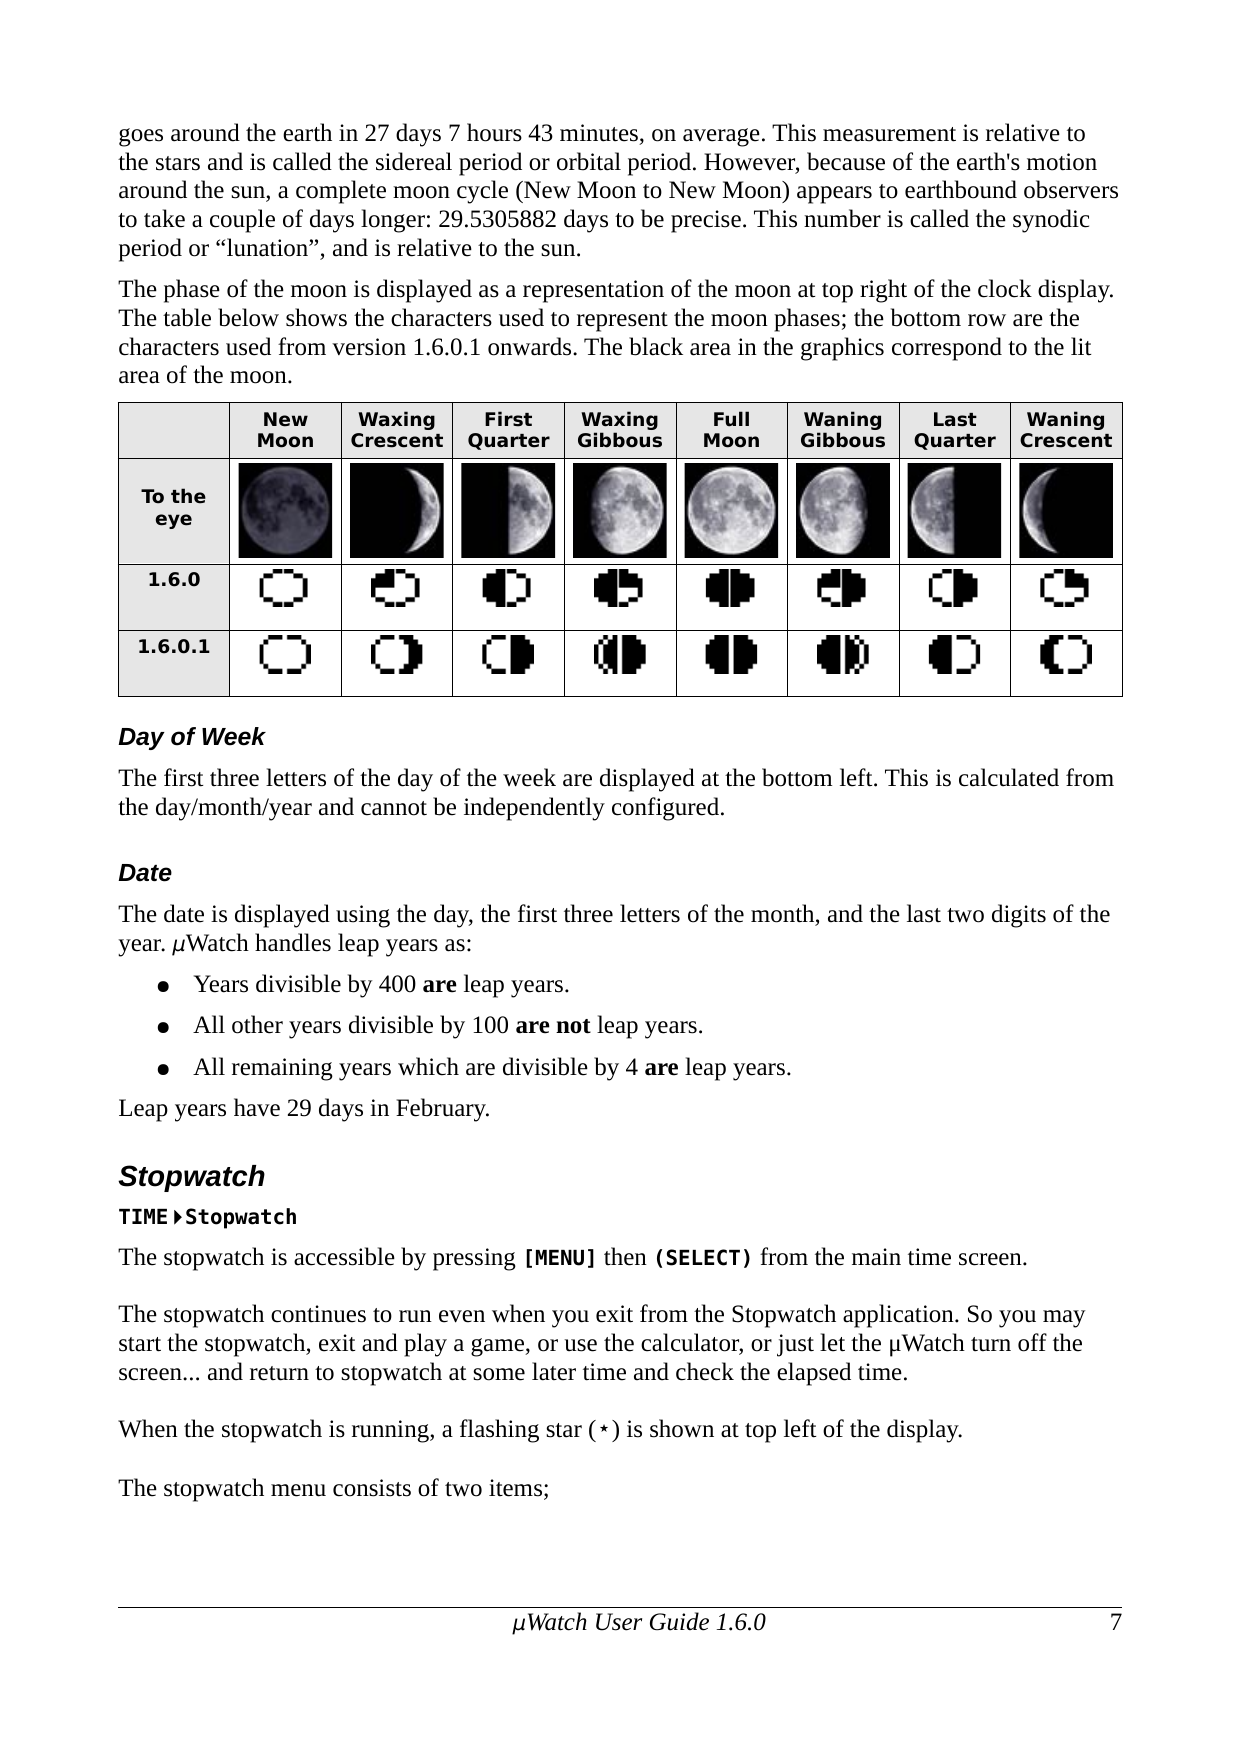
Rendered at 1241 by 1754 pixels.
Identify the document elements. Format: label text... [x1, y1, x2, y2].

picture [817, 635, 869, 674]
table_cell [342, 631, 452, 696]
table_cell [230, 565, 341, 630]
table_cell [565, 631, 676, 696]
picture [817, 569, 869, 607]
text The date is displayed using the day, the first three letters of the month, and the last two digits of the year. μWatch handles leap years as: [118, 899, 1122, 957]
table_cell [900, 565, 1010, 630]
table_cell [230, 674, 341, 696]
text Leap years have 29 days in February. [118, 1093, 1122, 1122]
text The phase of the moon is displayed as a representation of the moon at top right of the clock display. The table below shows the characters used to represent the moon phases; the bottom row are the characters used from version 1.6.0.1 onwards. The black area in the graphics correspond to the lit area of the moon. [118, 274, 1122, 389]
table_header Last Quarter [900, 403, 1010, 458]
picture [705, 635, 758, 674]
picture [928, 635, 981, 674]
picture [482, 569, 534, 607]
table_cell 1.6.0 [119, 565, 229, 630]
table_header First Quarter [453, 403, 564, 458]
table_cell [565, 459, 676, 563]
picture [350, 463, 444, 558]
picture [705, 569, 758, 607]
table_cell 1.6.0.1 [119, 631, 229, 696]
table_header Waning Gibbous [788, 403, 899, 458]
picture [796, 463, 890, 558]
table_cell [900, 631, 1010, 696]
subtitle Stopwatch [118, 1159, 1122, 1193]
table_cell [788, 565, 899, 630]
picture [594, 569, 646, 607]
table_cell [1011, 631, 1122, 696]
picture [371, 569, 423, 607]
table_header Full Moon [677, 403, 787, 458]
picture [1040, 635, 1092, 674]
list All other years divisible by 100 are not leap years. [156, 1011, 1122, 1039]
picture [1040, 569, 1092, 607]
table_cell [342, 459, 452, 563]
text TIMEStopwatch [118, 1205, 1122, 1229]
table_cell [342, 565, 452, 630]
table_cell [677, 565, 787, 630]
text The first three letters of the day of the week are displayed at the bottom left. This is calculated from the day/month/year and cannot be independently configured. [118, 763, 1122, 821]
table_header Waxing Gibbous [565, 403, 676, 458]
table_cell [565, 565, 676, 630]
table_header Waxing Crescent [342, 403, 452, 458]
picture [371, 635, 423, 674]
table_cell [677, 459, 787, 563]
text When the stopwatch is running, a flashing star (⋆) is shown at top left of the display. [118, 1414, 1122, 1444]
table_cell [677, 631, 787, 696]
text goes around the earth in 27 days 7 hours 43 minutes, on average. This measurement is relative to the stars and is called the sidereal period or orbital period. However, because of the earth's motion around the sun, a complete moon cycle (New Moon to New Moon) appears to earthbound observers to take a couple of days longer: 29.5305882 days to be precise. This number is called the synodic period or “lunation”, and is relative to the sun. [118, 118, 1122, 262]
table_cell [788, 459, 899, 563]
subtitle Day of Week [118, 722, 1122, 751]
picture [907, 463, 1002, 558]
table_cell [900, 459, 1010, 563]
table_cell To the eye [119, 459, 229, 563]
picture [573, 463, 667, 558]
picture [684, 463, 779, 558]
picture [482, 635, 534, 674]
picture [238, 463, 333, 558]
list All remaining years which are divisible by 4 are leap years. [156, 1052, 1122, 1081]
list Years divisible by 400 are leap years. [156, 969, 1122, 998]
table_header Waning Crescent [1011, 403, 1122, 458]
subtitle Date [118, 858, 1122, 887]
table_cell [453, 565, 564, 630]
table_cell [453, 631, 564, 696]
table_header New Moon [230, 403, 341, 458]
table_cell [230, 631, 341, 673]
table_header [119, 403, 229, 458]
table_cell [1011, 565, 1122, 630]
table_cell [1011, 459, 1122, 563]
picture [928, 569, 981, 607]
picture [594, 635, 646, 674]
text The stopwatch continues to run even when you exit from the Stopwatch application. So you may start the stopwatch, exit and play a game, or use the calculator, or just let the μWatch turn off the screen... and return to stopwatch at some later time and check the elapsed time. [118, 1299, 1122, 1386]
table_cell [453, 459, 564, 563]
picture [461, 463, 556, 558]
text The stopwatch menu consists of two items; [118, 1473, 1122, 1501]
picture [1019, 463, 1113, 558]
table_cell [788, 631, 899, 696]
picture [259, 635, 311, 674]
text The stopwatch is accessible by pressing [MENU] then (SELECT) from the main time screen. [118, 1242, 1122, 1271]
picture [259, 569, 311, 607]
table_cell [230, 459, 341, 563]
